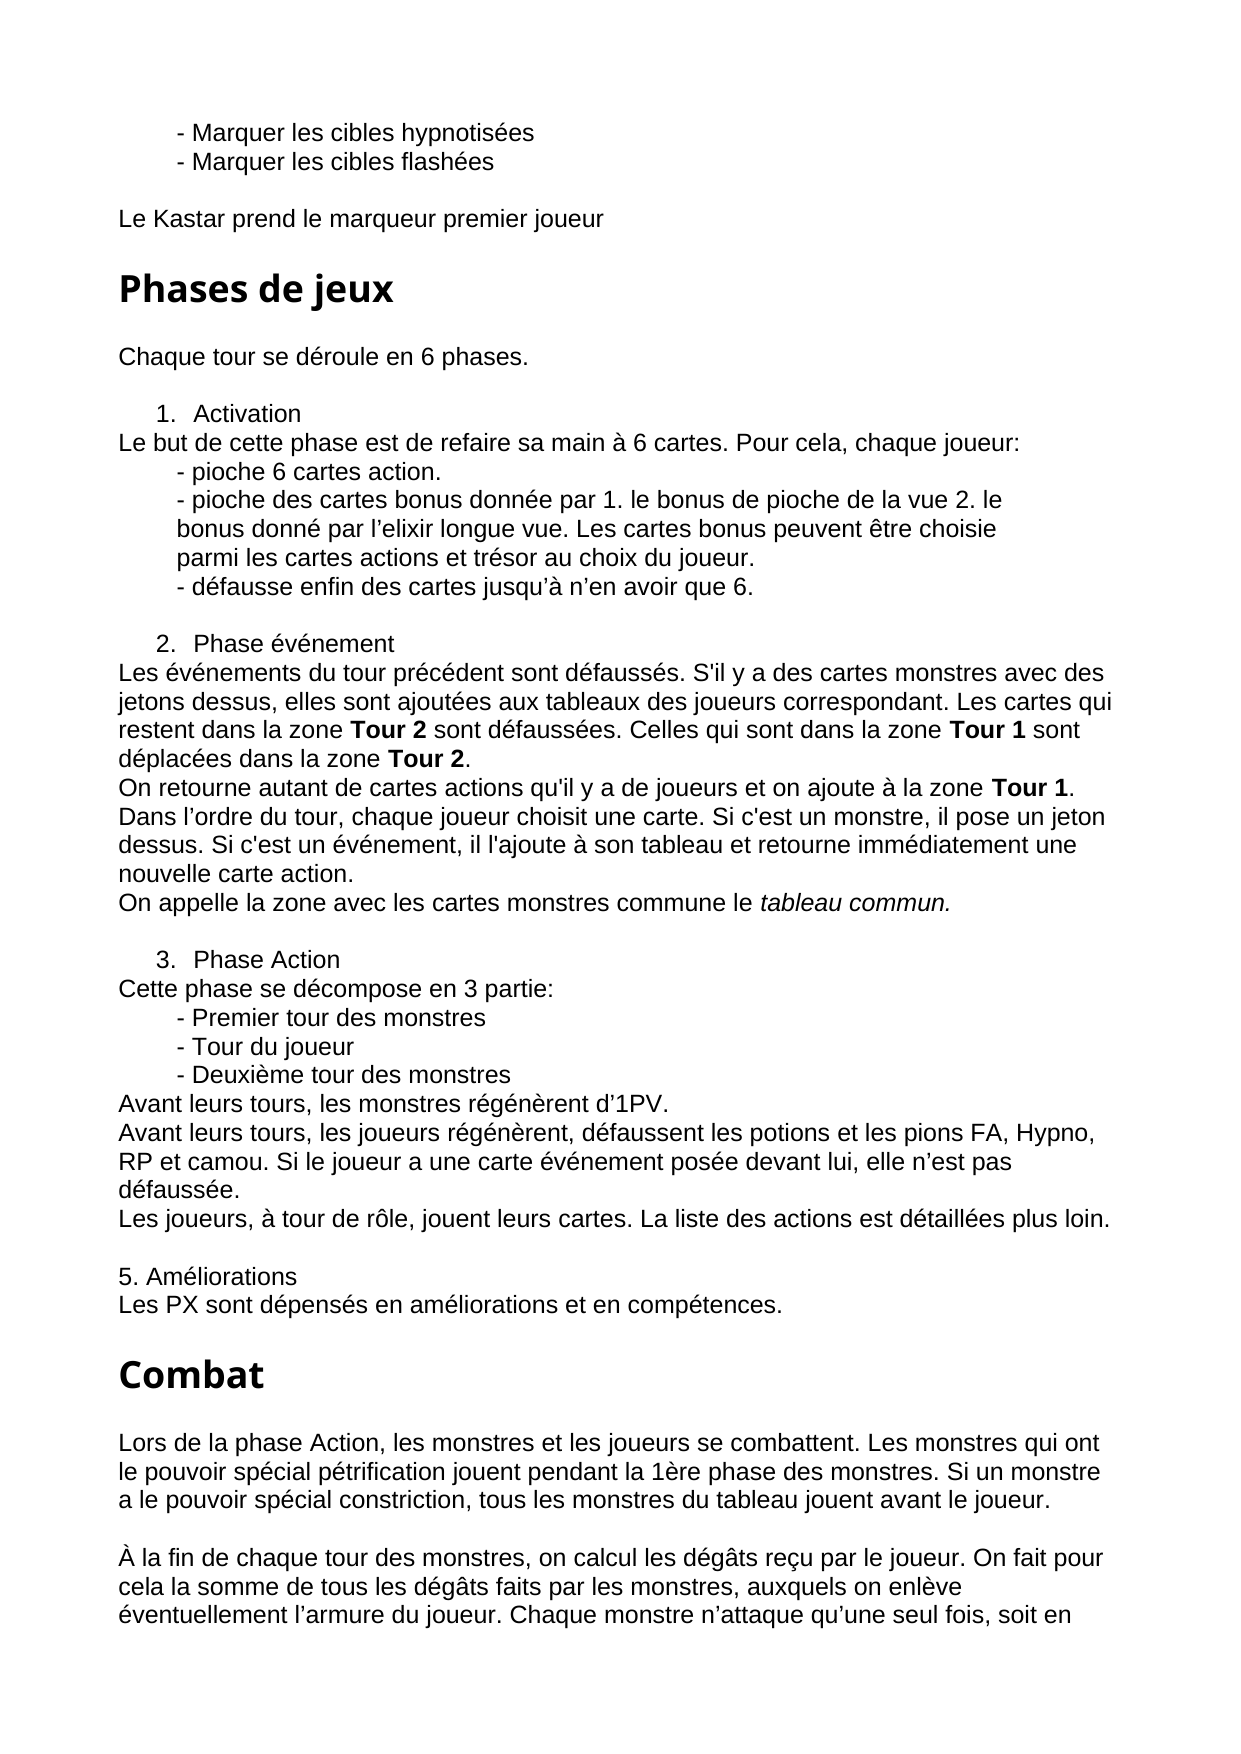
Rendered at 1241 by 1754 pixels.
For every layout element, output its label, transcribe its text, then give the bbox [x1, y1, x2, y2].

text Les PX sont dépensés en améliorations et en compétences. [118, 1290, 1122, 1319]
text Chaque tour se déroule en 6 phases. [118, 342, 1122, 370]
list Activation [156, 399, 1122, 428]
text - Marquer les cibles hypnotisées [118, 118, 1122, 147]
text - pioche 6 cartes action. [118, 457, 1122, 485]
text Avant leurs tours, les monstres régénèrent d’1PV. [118, 1089, 1122, 1118]
text On retourne autant de cartes actions qu'il y a de joueurs et on ajoute à la zone Tour 1. Dans l’ordre du tour, chaque joueur choisit une carte. Si c'est un monstre, il pose un jeton dessus. Si c'est un événement, il l'ajoute à son tableau et retourne immédiatement une nouvelle carte action. [118, 773, 1122, 888]
text Les joueurs, à tour de rôle, jouent leurs cartes. La liste des actions est détaillées plus loin. [118, 1204, 1122, 1233]
text Le Kastar prend le marqueur premier joueur [118, 204, 1122, 233]
text Avant leurs tours, les joueurs régénèrent, défaussent les potions et les pions FA, Hypno, RP et camou. Si le joueur a une carte événement posée devant lui, elle n’est pas défaussée. [118, 1118, 1122, 1204]
text Phases de jeux [118, 262, 1122, 313]
text 5. Améliorations [118, 1262, 1122, 1290]
text On appelle la zone avec les cartes monstres commune le tableau commun. [118, 888, 1122, 917]
text Lors de la phase Action, les monstres et les joueurs se combattent. Les monstres qui ont le pouvoir spécial pétrification jouent pendant la 1ère phase des monstres. Si un monstre a le pouvoir spécial constriction, tous les monstres du tableau jouent avant le joueur. [118, 1428, 1122, 1514]
text - Premier tour des monstres [118, 1003, 1122, 1032]
text - pioche des cartes bonus donnée par 1. le bonus de pioche de la vue 2. le bonus donné par l’elixir longue vue. Les cartes bonus peuvent être choisie parmi les cartes actions et trésor au choix du joueur. [118, 485, 1122, 572]
text Combat [118, 1348, 1122, 1399]
text - Tour du joueur [118, 1032, 1122, 1060]
text Le but de cette phase est de refaire sa main à 6 cartes. Pour cela, chaque joueur: [118, 428, 1122, 457]
list Phase Action [156, 945, 1122, 974]
text Les événements du tour précédent sont défaussés. S'il y a des cartes monstres avec des jetons dessus, elles sont ajoutées aux tableaux des joueurs correspondant. Les cartes qui restent dans la zone Tour 2 sont défaussées. Celles qui sont dans la zone Tour 1 sont déplacées dans la zone Tour 2. [118, 658, 1122, 773]
text À la fin de chaque tour des monstres, on calcul les dégâts reçu par le joueur. On fait pour cela la somme de tous les dégâts faits par les monstres, auxquels on enlève éventuellement l’armure du joueur. Chaque monstre n’attaque qu’une seul fois, soit en [118, 1543, 1122, 1629]
text - Marquer les cibles flashées [118, 147, 1122, 176]
text - défausse enfin des cartes jusqu’à n’en avoir que 6. [118, 572, 1122, 600]
list Phase événement [156, 629, 1122, 658]
text - Deuxième tour des monstres [118, 1060, 1122, 1089]
text Cette phase se décompose en 3 partie: [118, 974, 1122, 1003]
